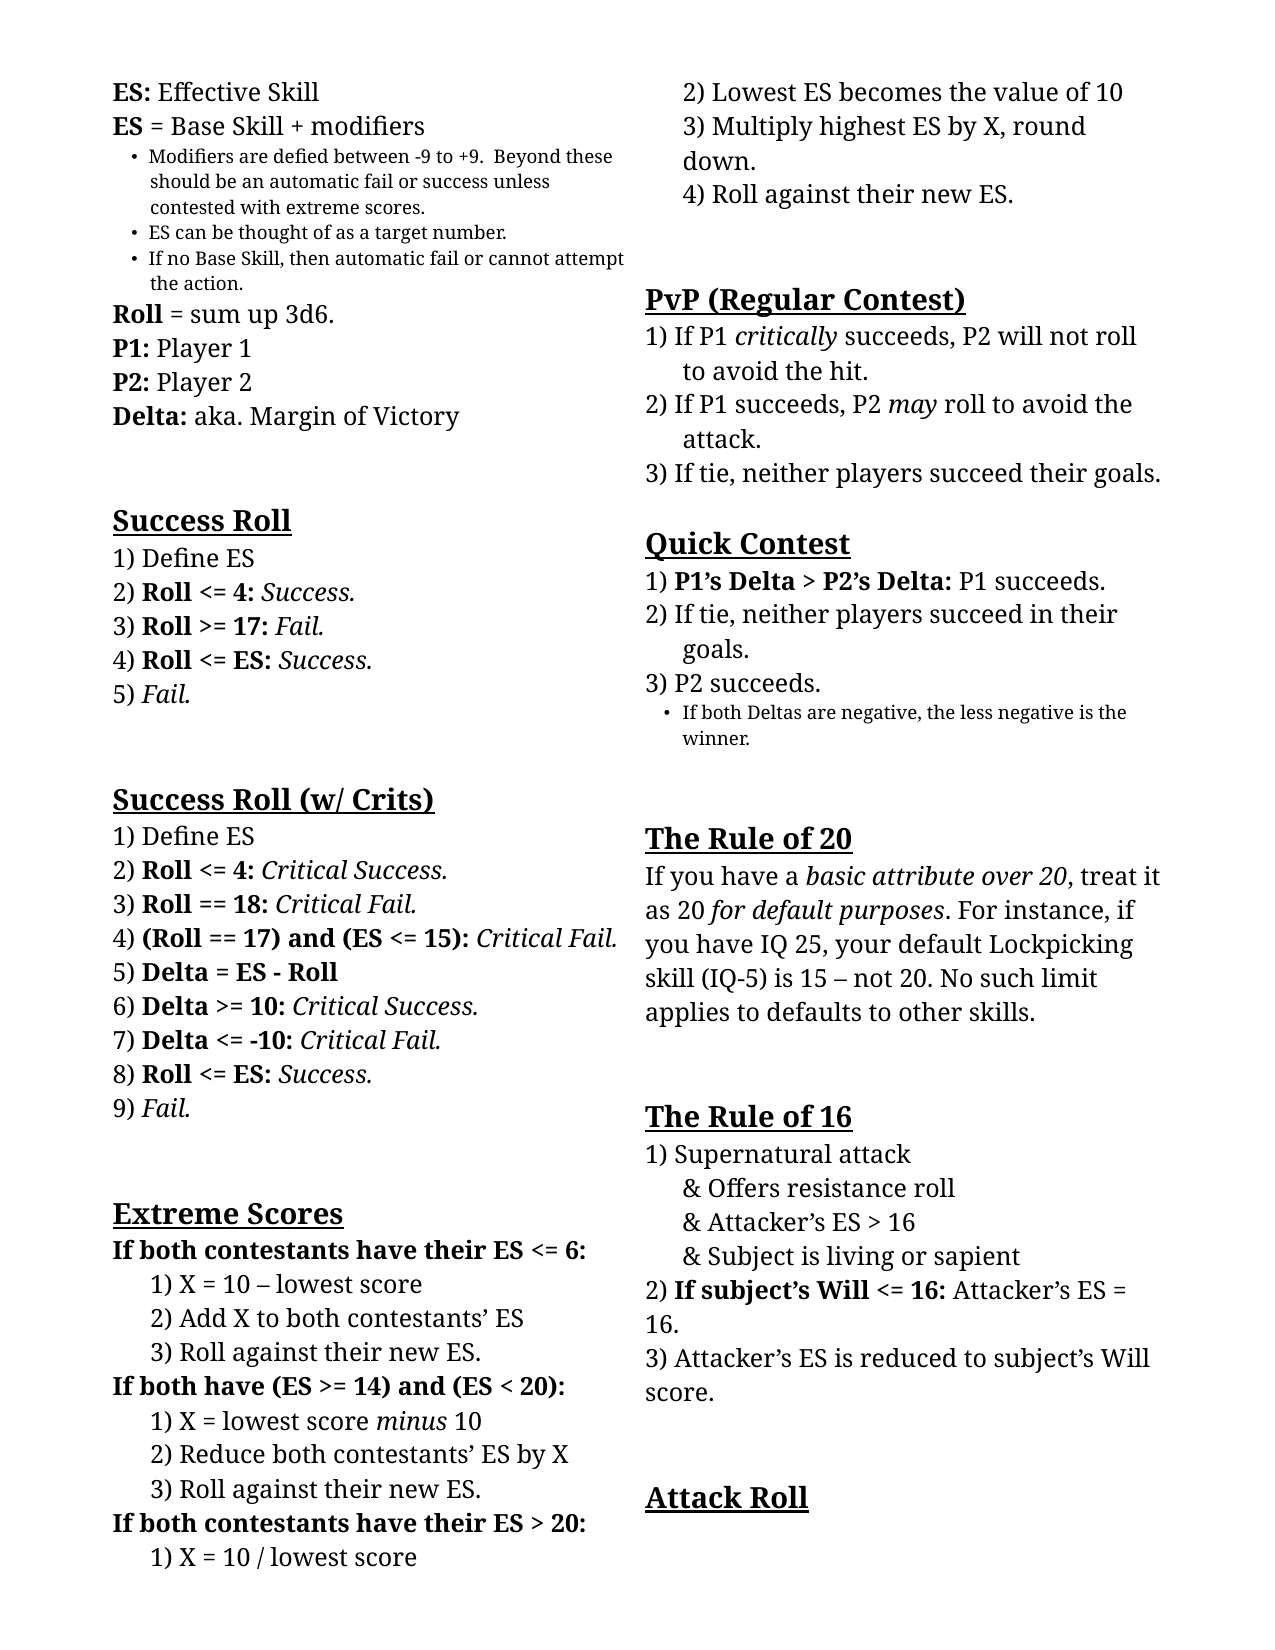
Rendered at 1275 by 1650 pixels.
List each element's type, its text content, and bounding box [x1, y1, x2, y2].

text 3) Roll against their new ES. [150, 1335, 630, 1369]
text 2) Lowest ES becomes the value of 10 [682, 75, 1162, 109]
text If both contestants have their ES <= 6: [112, 1233, 630, 1267]
text 3) P2 succeeds. [645, 665, 1162, 699]
text 4) Roll against their new ES. [682, 177, 1162, 211]
text Delta: aka. Margin of Victory [112, 398, 630, 432]
list Modifiers are defied between -9 to +9. Beyond these should be an automatic fail or success unless contested with extreme scores. [131, 143, 630, 220]
text 9) Fail. [112, 1091, 630, 1125]
text 2) Add X to both contestants’ ES [150, 1301, 630, 1335]
text The Rule of 16 [645, 1097, 1162, 1136]
text 6) Delta >= 10: Critical Success. [112, 989, 630, 1023]
text 2) Roll <= 4: Success. [112, 574, 630, 608]
text 1) Define ES [112, 540, 630, 574]
text P2: Player 2 [112, 364, 630, 398]
text ES = Base Skill + modifiers [112, 109, 630, 143]
text Quick Contest [645, 523, 1162, 563]
text 2) If P1 succeeds, P2 may roll to avoid the attack. [645, 387, 1162, 455]
text 1) X = 10 / lowest score [150, 1539, 630, 1573]
text Roll = sum up 3d6. [112, 296, 630, 330]
text Success Roll [112, 501, 630, 540]
text ES: Effective Skill [112, 75, 630, 109]
text 3) Roll >= 17: Fail. [112, 608, 630, 642]
text 1) If P1 critically succeeds, P2 will not roll to avoid the hit. [645, 319, 1162, 387]
text Success Roll (w/ Crits) [112, 779, 630, 818]
text If both have (ES >= 14) and (ES < 20): [112, 1369, 630, 1403]
text & Subject is living or sapient [682, 1238, 1162, 1273]
text 5) Fail. [112, 677, 630, 711]
text 1) X = 10 – lowest score [150, 1267, 630, 1301]
text The Rule of 20 [645, 818, 1162, 858]
text If you have a basic attribute over 20, treat it as 20 for default purposes. For instance, if you have IQ 25, your default Lockpicking skill (IQ-5) is 15 – not 20. No such limit applies to defaults to other skills. [645, 858, 1162, 1028]
text 5) Delta = ES - Roll [112, 955, 630, 989]
text 2) Roll <= 4: Critical Success. [112, 852, 630, 887]
text 1) P1’s Delta > P2’s Delta: P1 succeeds. [645, 563, 1162, 597]
text 1) Supernatural attack [645, 1136, 1162, 1170]
text PvP (Regular Contest) [645, 279, 1162, 319]
text If both contestants have their ES > 20: [112, 1505, 630, 1539]
text 3) Attacker’s ES is reduced to subject’s Will score. [645, 1341, 1162, 1409]
text & Attacker’s ES > 16 [682, 1204, 1162, 1238]
text 2) Reduce both contestants’ ES by X [150, 1437, 630, 1471]
text 4) (Roll == 17) and (ES <= 15): Critical Fail. [112, 921, 630, 955]
text 1) X = lowest score minus 10 [150, 1403, 630, 1437]
text 3) If tie, neither players succeed their goals. [645, 455, 1162, 489]
text 1) Define ES [112, 818, 630, 852]
text P1: Player 1 [112, 330, 630, 364]
list ES can be thought of as a target number. [131, 220, 630, 245]
text 4) Roll <= ES: Success. [112, 642, 630, 677]
list If no Base Skill, then automatic fail or cannot attempt the action. [131, 245, 630, 296]
text 7) Delta <= -10: Critical Fail. [112, 1023, 630, 1057]
text Attack Roll [645, 1477, 1162, 1517]
text 2) If subject’s Will <= 16: Attacker’s ES = 16. [645, 1273, 1162, 1341]
text 3) Roll against their new ES. [150, 1471, 630, 1505]
text & Offers resistance roll [682, 1170, 1162, 1204]
text 3) Roll == 18: Critical Fail. [112, 887, 630, 921]
text Extreme Scores [112, 1193, 630, 1233]
list If both Deltas are negative, the less negative is the winner. [664, 699, 1162, 750]
text 3) Multiply highest ES by X, round down. [682, 109, 1162, 177]
text 2) If tie, neither players succeed in their goals. [645, 597, 1162, 665]
text 8) Roll <= ES: Success. [112, 1057, 630, 1091]
